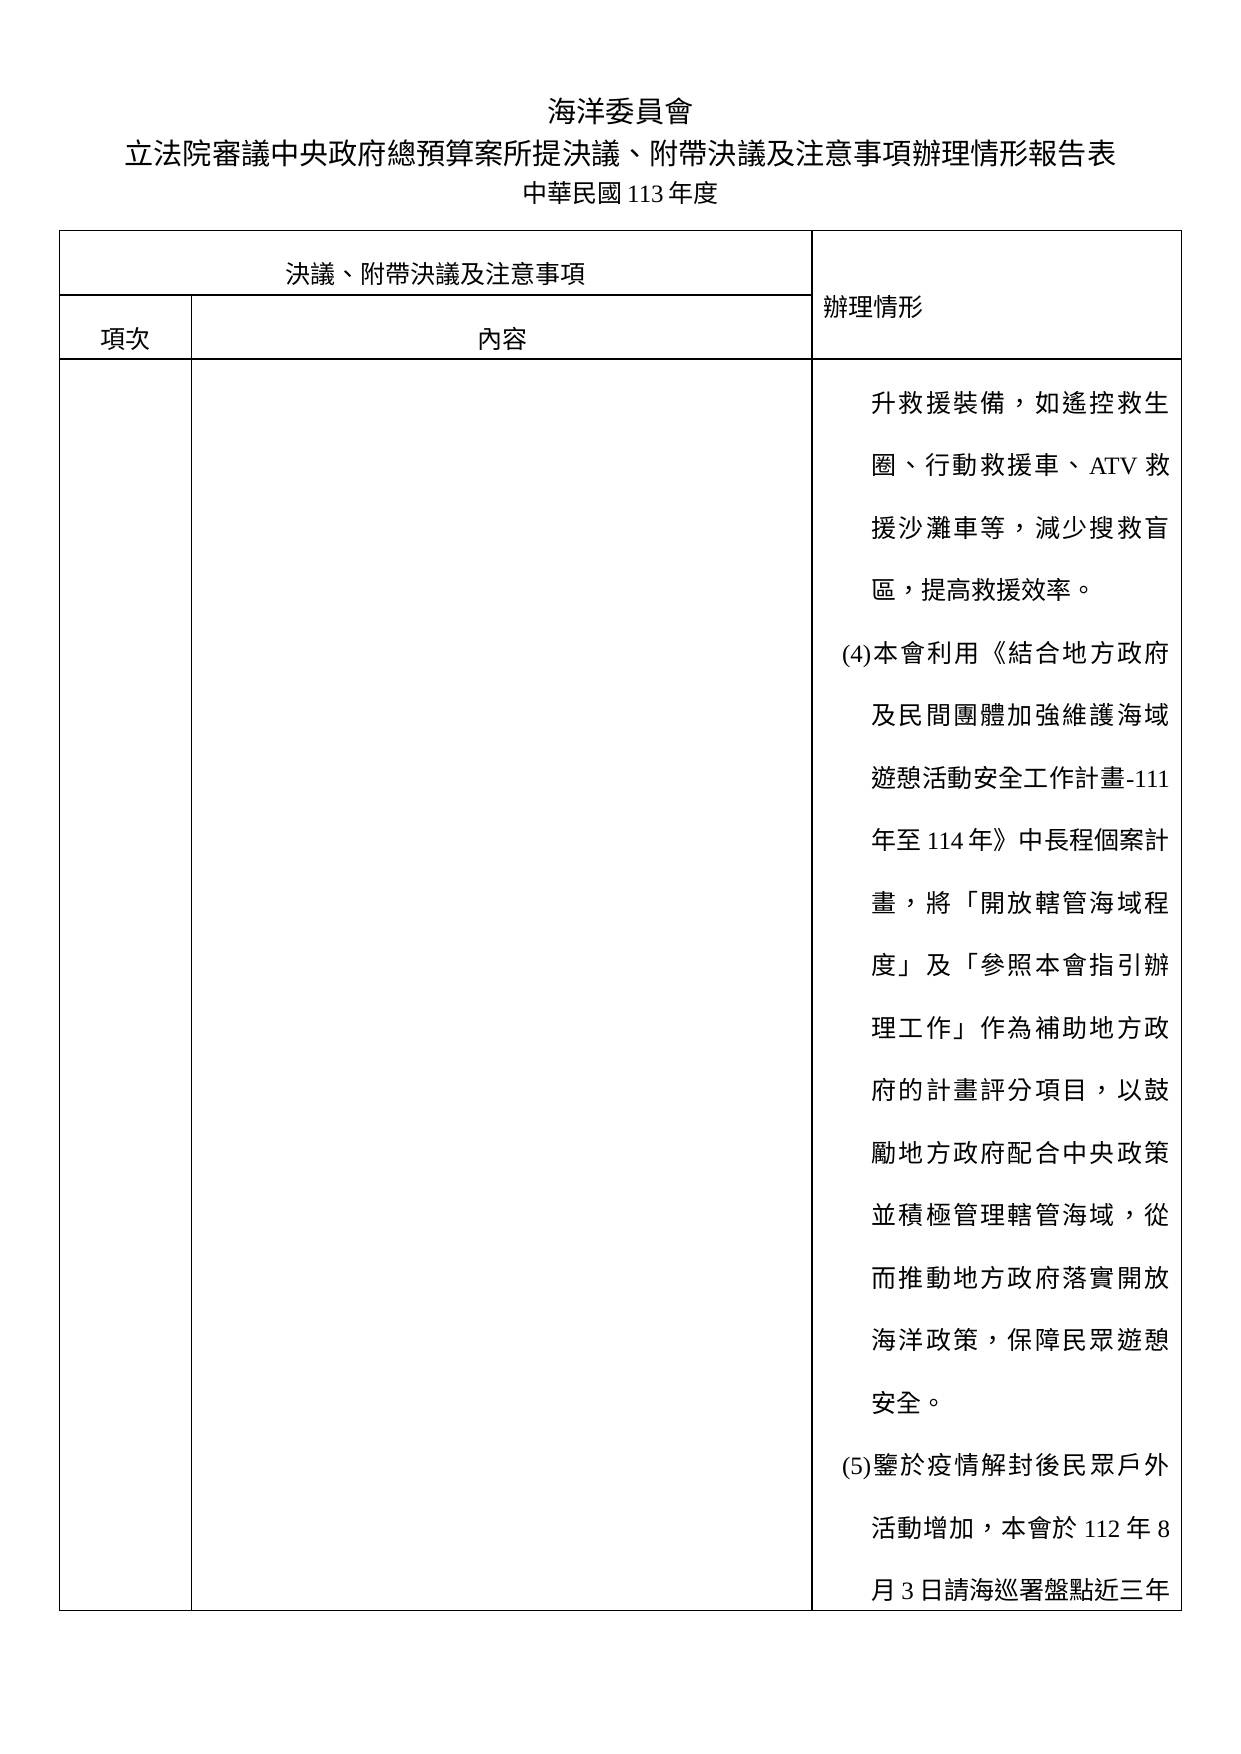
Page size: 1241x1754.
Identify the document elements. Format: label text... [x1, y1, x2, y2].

table_cell 內容 [192, 296, 811, 358]
table_cell [192, 360, 811, 1609]
table_cell 升救援裝備，如遙控救生圈、行動救援車、ATV救援沙灘車等，減少搜救盲區，提高救援效率。 (4)本會利用《結合地方政府及民間團體加強維護海域遊憩活動安全工作計畫-111年至114年》中長程個案計畫，將「開放轄管海域程度」及「參照本會指引辦理工作」作為補助地方政府的計畫評分項目，以鼓勵地方政府配合中央政策並積極管理轄管海域，從而推動地方政府落實開放海洋政策，保障民眾遊憩安全。 (5)鑒於疫情解封後民眾戶外活動增加，本會於112年8月3日請海巡署盤點近三年 [813, 360, 1181, 1609]
table_cell 項次 [60, 296, 191, 358]
table_cell [60, 360, 191, 1609]
table_header 辦理情形 [813, 231, 1181, 358]
table_header 決議、附帶決議及注意事項 [60, 231, 811, 294]
